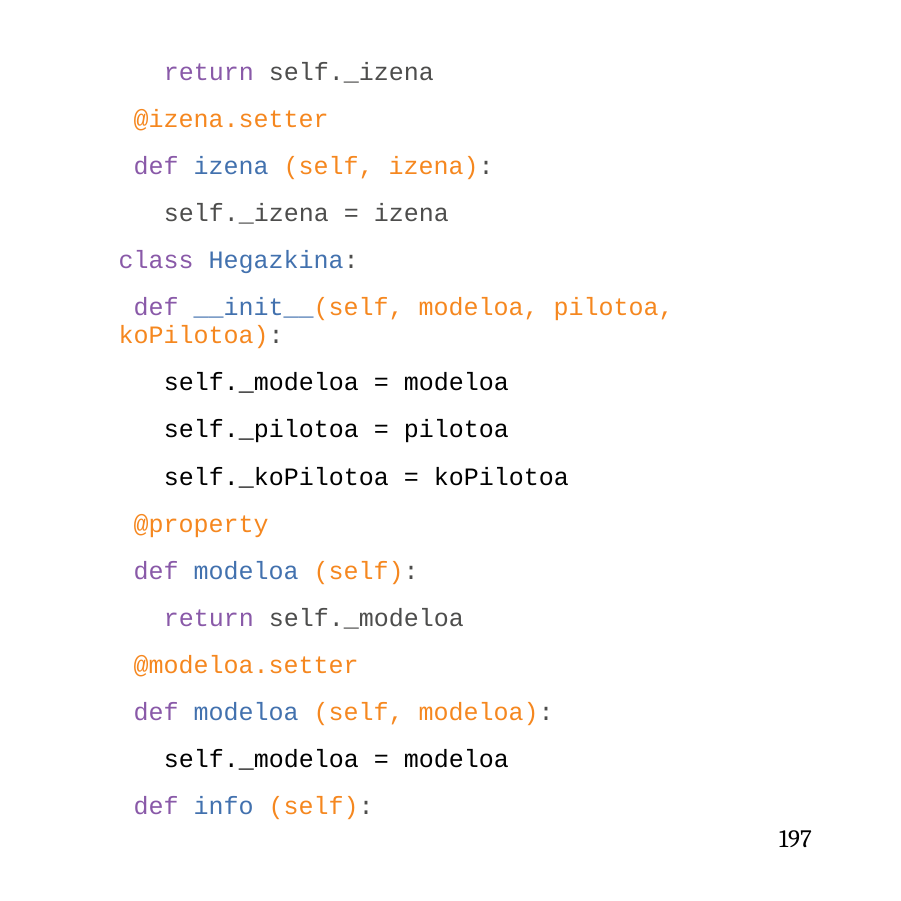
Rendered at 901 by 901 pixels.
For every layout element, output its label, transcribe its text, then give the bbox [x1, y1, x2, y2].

text @modeloa.setter [118, 652, 811, 681]
text self._koPilotoa = koPilotoa [118, 464, 811, 492]
text self._modeloa = modeloa [118, 747, 811, 775]
text self._izena = izena [118, 200, 811, 229]
text return self._modeloa [118, 605, 811, 634]
text @property [118, 511, 811, 539]
text self._pilotoa = pilotoa [118, 417, 811, 445]
text @izena.setter [118, 106, 811, 134]
text class Hegazkina: [118, 247, 811, 276]
text return self._izena [118, 59, 811, 87]
text def modeloa (self): [118, 558, 811, 587]
text def modeloa (self, modeloa): [118, 699, 811, 728]
text self._modeloa = modeloa [118, 370, 811, 398]
text def info (self): [118, 794, 811, 822]
text def __init__(self, modeloa, pilotoa, koPilotoa): [118, 294, 811, 351]
text def izena (self, izena): [118, 153, 811, 182]
